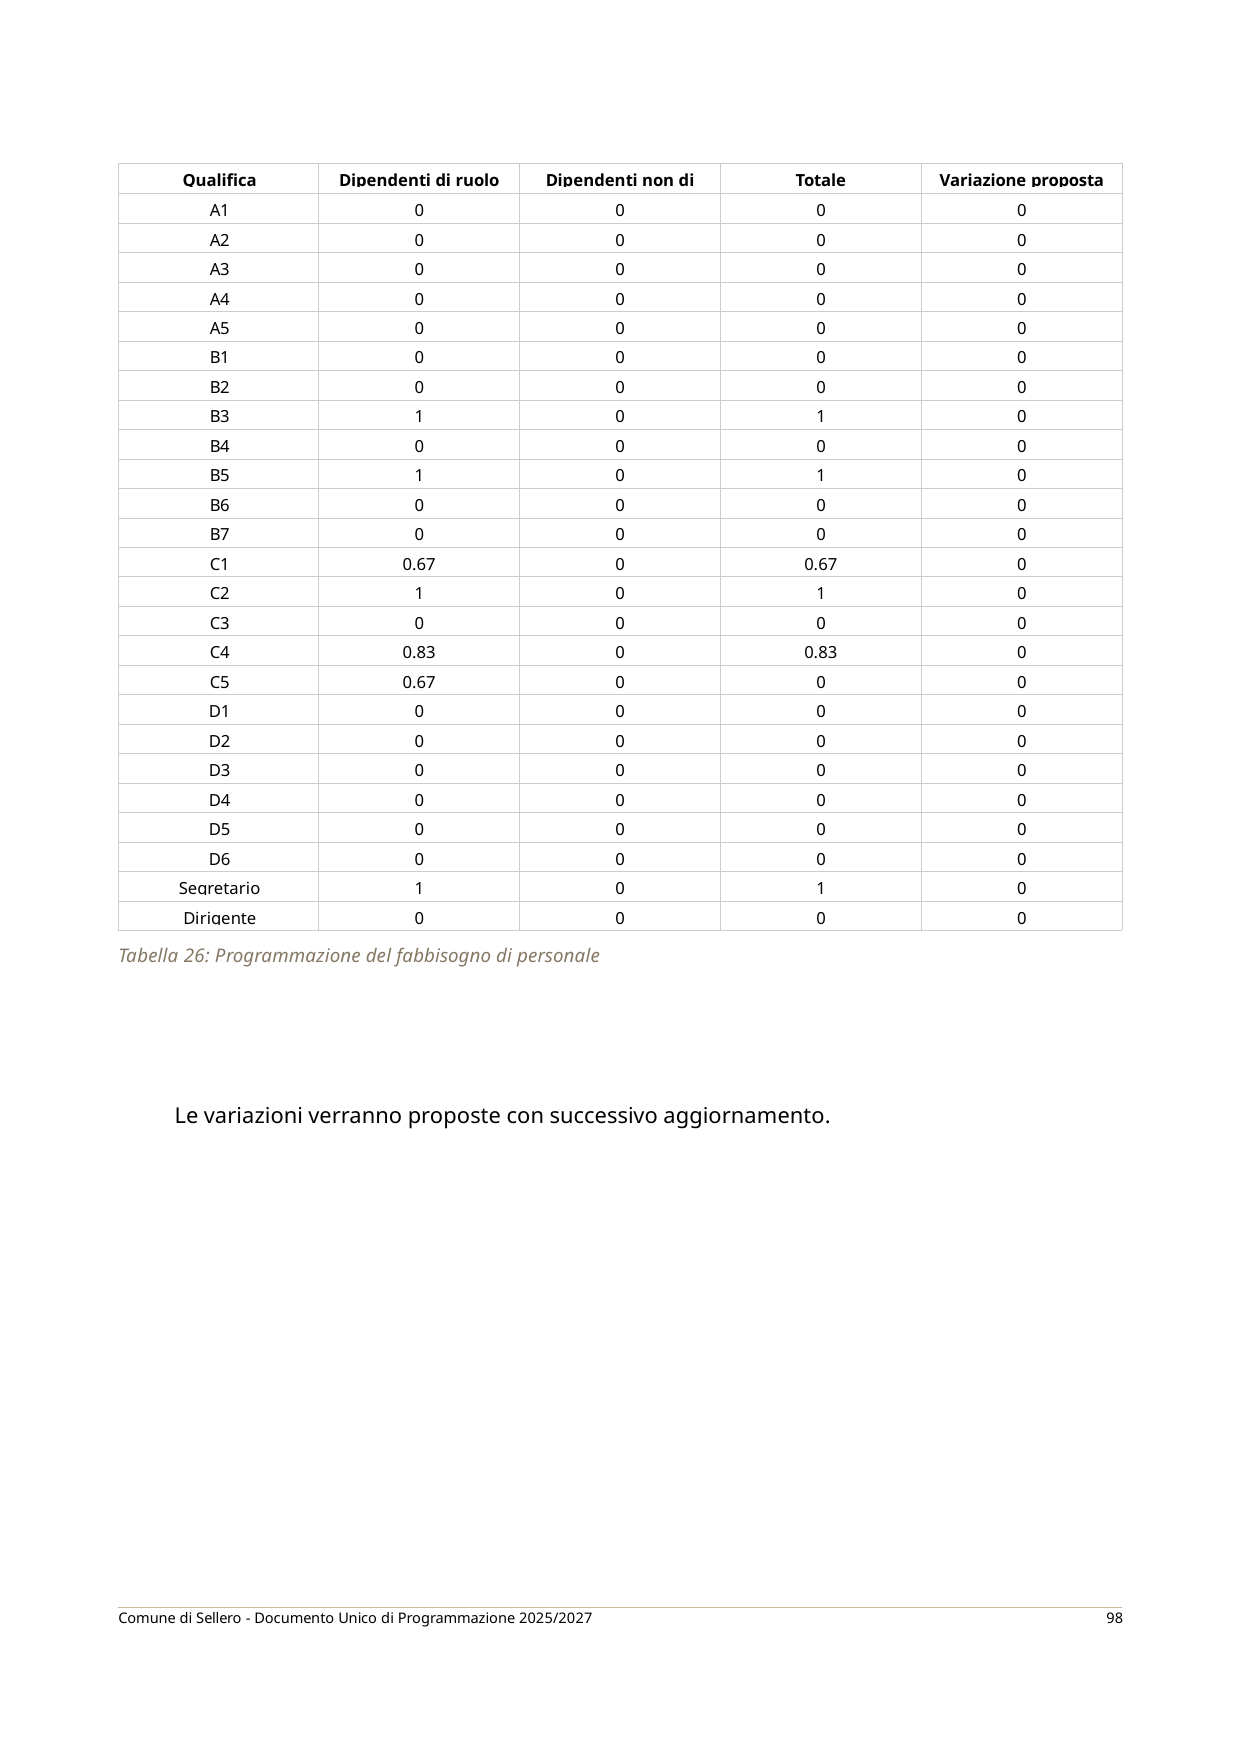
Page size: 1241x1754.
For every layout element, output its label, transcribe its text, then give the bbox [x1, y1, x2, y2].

table_cell 1 [721, 577, 921, 606]
table_header Dipendenti non di ruolo [520, 164, 720, 193]
table_cell 0 [520, 666, 720, 694]
table_cell 0 [520, 813, 720, 842]
table_cell 0 [721, 519, 921, 547]
table_cell 0 [922, 224, 1122, 252]
table_cell 0 [520, 224, 720, 252]
table_cell 0 [721, 784, 921, 812]
table_header Variazione proposta [922, 164, 1122, 193]
table_cell 0 [520, 754, 720, 783]
table_cell 0 [922, 489, 1122, 517]
table_cell 0 [520, 194, 720, 223]
table_cell D2 [120, 725, 318, 753]
table_cell B3 [120, 401, 318, 429]
table_cell 0 [319, 902, 519, 930]
table_cell 0 [922, 695, 1122, 724]
table_cell 0 [721, 342, 921, 370]
table_cell 0 [721, 312, 921, 341]
table_cell 0 [319, 725, 519, 753]
table_cell 0 [922, 312, 1122, 341]
table_cell D5 [120, 813, 318, 842]
table_cell 0 [922, 283, 1122, 311]
table_cell 0 [721, 489, 921, 517]
table_cell 1 [319, 401, 519, 429]
table_cell 0 [721, 224, 921, 252]
table_cell Dirigente [120, 902, 318, 930]
table_cell 0 [721, 666, 921, 694]
table_cell 0 [922, 872, 1122, 901]
table_cell 0 [922, 902, 1122, 930]
table_cell 0 [520, 342, 720, 370]
table_cell 0 [520, 283, 720, 311]
table_cell 0 [319, 754, 519, 783]
table_cell 0 [520, 784, 720, 812]
table_cell D3 [120, 754, 318, 783]
table_cell B6 [120, 489, 318, 517]
table_cell 0 [520, 253, 720, 282]
table_cell 0 [922, 548, 1122, 576]
table_header Totale [721, 164, 921, 193]
table_cell 0 [721, 371, 921, 399]
text Le variazioni verranno proposte con successivo aggiornamento. [118, 1099, 1122, 1129]
table_cell 0 [721, 194, 921, 223]
table_cell 0 [520, 725, 720, 753]
table_cell 0 [922, 784, 1122, 812]
table_cell A1 [120, 194, 318, 223]
table_cell 0 [922, 194, 1122, 223]
table_cell 0 [520, 577, 720, 606]
table_cell 0 [721, 607, 921, 635]
table_cell B2 [120, 371, 318, 399]
table_cell 1 [319, 872, 519, 901]
table_cell 0 [520, 401, 720, 429]
table_cell 0 [520, 902, 720, 930]
table_cell 0,67 [319, 666, 519, 694]
table_cell 0 [922, 430, 1122, 458]
table_cell 0,83 [319, 636, 519, 665]
table_cell 1 [319, 460, 519, 488]
table_cell C1 [120, 548, 318, 576]
table_cell Segretario [120, 872, 318, 901]
table_cell 1 [721, 460, 921, 488]
table_cell 0 [922, 342, 1122, 370]
table_cell 0 [520, 460, 720, 488]
table_cell C3 [120, 607, 318, 635]
table_cell 0 [922, 577, 1122, 606]
table_cell D6 [120, 843, 318, 871]
table_cell 0 [520, 872, 720, 901]
table_header Dipendenti di ruolo [319, 164, 519, 193]
table_cell 0 [319, 224, 519, 252]
table_cell C4 [120, 636, 318, 665]
table_cell A4 [120, 283, 318, 311]
table_cell 0 [319, 253, 519, 282]
table_cell 0,67 [319, 548, 519, 576]
table_cell D4 [120, 784, 318, 812]
table_cell 0 [922, 253, 1122, 282]
table_cell 0 [319, 784, 519, 812]
table_cell B5 [120, 460, 318, 488]
table_cell A2 [120, 224, 318, 252]
table_cell 0 [520, 371, 720, 399]
table_cell 0 [520, 636, 720, 665]
table_cell 0 [922, 371, 1122, 399]
table_cell 0 [721, 754, 921, 783]
table_cell 0 [922, 636, 1122, 665]
table_cell D1 [120, 695, 318, 724]
table_cell 0 [319, 312, 519, 341]
table_cell 0 [319, 813, 519, 842]
table_cell 0 [319, 194, 519, 223]
table_cell 0 [922, 519, 1122, 547]
table_cell 0 [319, 430, 519, 458]
table_cell 0 [922, 725, 1122, 753]
table_cell 0 [319, 371, 519, 399]
table_cell 0 [319, 283, 519, 311]
table_cell 0 [520, 489, 720, 517]
table_cell 1 [721, 401, 921, 429]
table_cell 0 [520, 519, 720, 547]
table_cell 0 [319, 519, 519, 547]
table_cell 0 [922, 813, 1122, 842]
text Tabella 26: Programmazione del fabbisogno di personale [118, 942, 1122, 968]
table_cell 0 [319, 607, 519, 635]
table_cell 0 [922, 666, 1122, 694]
table_cell 0 [922, 460, 1122, 488]
table_cell 0 [721, 725, 921, 753]
table_cell 0 [319, 843, 519, 871]
table_cell 0 [319, 489, 519, 517]
table_cell 0 [520, 695, 720, 724]
table_cell 0 [520, 430, 720, 458]
table_cell C5 [120, 666, 318, 694]
table_cell 0 [721, 283, 921, 311]
table_cell 0 [721, 813, 921, 842]
table_cell B1 [120, 342, 318, 370]
table_cell 0 [520, 843, 720, 871]
table_cell 0 [922, 754, 1122, 783]
table_cell 0 [721, 843, 921, 871]
table_cell 1 [319, 577, 519, 606]
table_cell 0 [721, 253, 921, 282]
table_cell A3 [120, 253, 318, 282]
table_cell 0 [721, 902, 921, 930]
table_cell B4 [120, 430, 318, 458]
table_cell 0 [721, 695, 921, 724]
table_cell 0 [319, 342, 519, 370]
table_cell 0,67 [721, 548, 921, 576]
table_cell B7 [120, 519, 318, 547]
table_cell A5 [120, 312, 318, 341]
table_cell C2 [120, 577, 318, 606]
table_header Qualifica [120, 164, 318, 193]
table_cell 0 [721, 430, 921, 458]
table_cell 0,83 [721, 636, 921, 665]
table_cell 0 [922, 843, 1122, 871]
table_cell 1 [721, 872, 921, 901]
table_cell 0 [319, 695, 519, 724]
table_cell 0 [520, 607, 720, 635]
table_cell 0 [520, 548, 720, 576]
table_cell 0 [520, 312, 720, 341]
table_cell 0 [922, 401, 1122, 429]
table_cell 0 [922, 607, 1122, 635]
